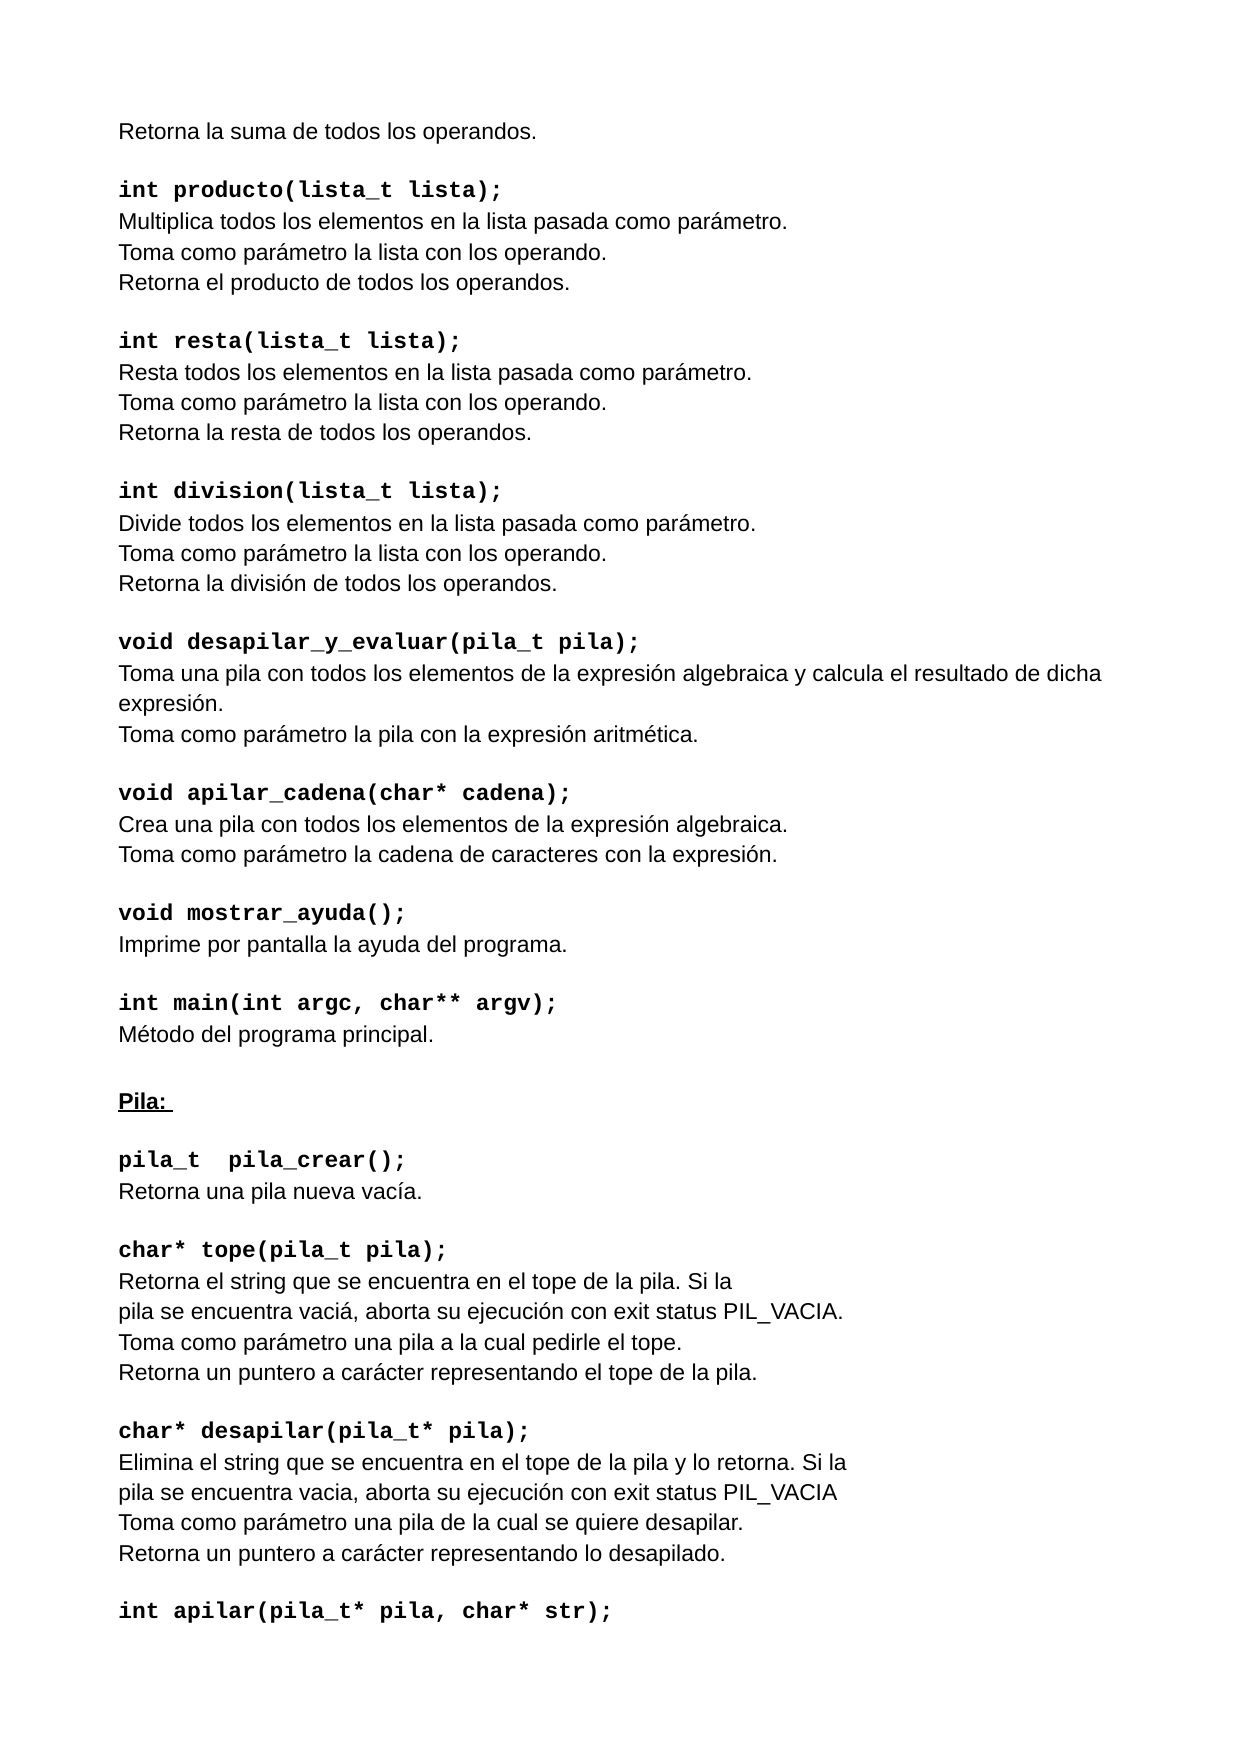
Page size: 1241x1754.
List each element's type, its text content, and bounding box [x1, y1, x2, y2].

text Toma como parámetro una pila a la cual pedirle el tope. [118, 1328, 1122, 1355]
text Toma como parámetro una pila de la cual se quiere desapilar. [118, 1509, 1122, 1536]
text int division(lista_t lista); [118, 480, 1122, 506]
text int producto(lista_t lista); [118, 178, 1122, 204]
text Toma como parámetro la pila con la expresión aritmética. [118, 721, 1122, 747]
text pila_t pila_crear(); [118, 1148, 1122, 1174]
text int resta(lista_t lista); [118, 329, 1122, 355]
text Retorna el string que se encuentra en el tope de la pila. Si la [118, 1268, 1122, 1294]
text char* desapilar(pila_t* pila); [118, 1419, 1122, 1445]
text Pila: [118, 1088, 1122, 1114]
text void desapilar_y_evaluar(pila_t pila); Toma una pila con todos los elementos de la expresión algebraica y calcula el resultado de dicha expresión. [118, 630, 1122, 717]
text void mostrar_ayuda(); [118, 901, 1122, 927]
text Imprime por pantalla la ayuda del programa. [118, 931, 1122, 958]
text Retorna la división de todos los operandos. [118, 570, 1122, 596]
text Retorna un puntero a carácter representando el tope de la pila. [118, 1359, 1122, 1385]
text Toma como parámetro la lista con los operando. [118, 389, 1122, 416]
text Resta todos los elementos en la lista pasada como parámetro. [118, 359, 1122, 385]
text void apilar_cadena(char* cadena); [118, 781, 1122, 807]
text Toma como parámetro la lista con los operando. [118, 540, 1122, 566]
text pila se encuentra vaciá, aborta su ejecución con exit status PIL_VACIA. [118, 1298, 1122, 1324]
text Retorna un puntero a carácter representando lo desapilado. [118, 1539, 1122, 1566]
text int apilar(pila_t* pila, char* str); [118, 1600, 1122, 1626]
text Crea una pila con todos los elementos de la expresión algebraica. [118, 811, 1122, 837]
text Elimina el string que se encuentra en el tope de la pila y lo retorna. Si la [118, 1449, 1122, 1475]
text Retorna la resta de todos los operandos. [118, 419, 1122, 446]
text Toma como parámetro la cadena de caracteres con la expresión. [118, 841, 1122, 867]
text Toma como parámetro la lista con los operando. [118, 238, 1122, 265]
text char* tope(pila_t pila); [118, 1238, 1122, 1264]
text Divide todos los elementos en la lista pasada como parámetro. [118, 509, 1122, 536]
text Multiplica todos los elementos en la lista pasada como parámetro. [118, 208, 1122, 235]
text Retorna el producto de todos los operandos. [118, 269, 1122, 295]
text Retorna la suma de todos los operandos. [118, 118, 1122, 144]
text int main(int argc, char** argv); Método del programa principal. [118, 992, 1122, 1048]
text Retorna una pila nueva vacía. [118, 1178, 1122, 1204]
text pila se encuentra vacia, aborta su ejecución con exit status PIL_VACIA [118, 1479, 1122, 1505]
